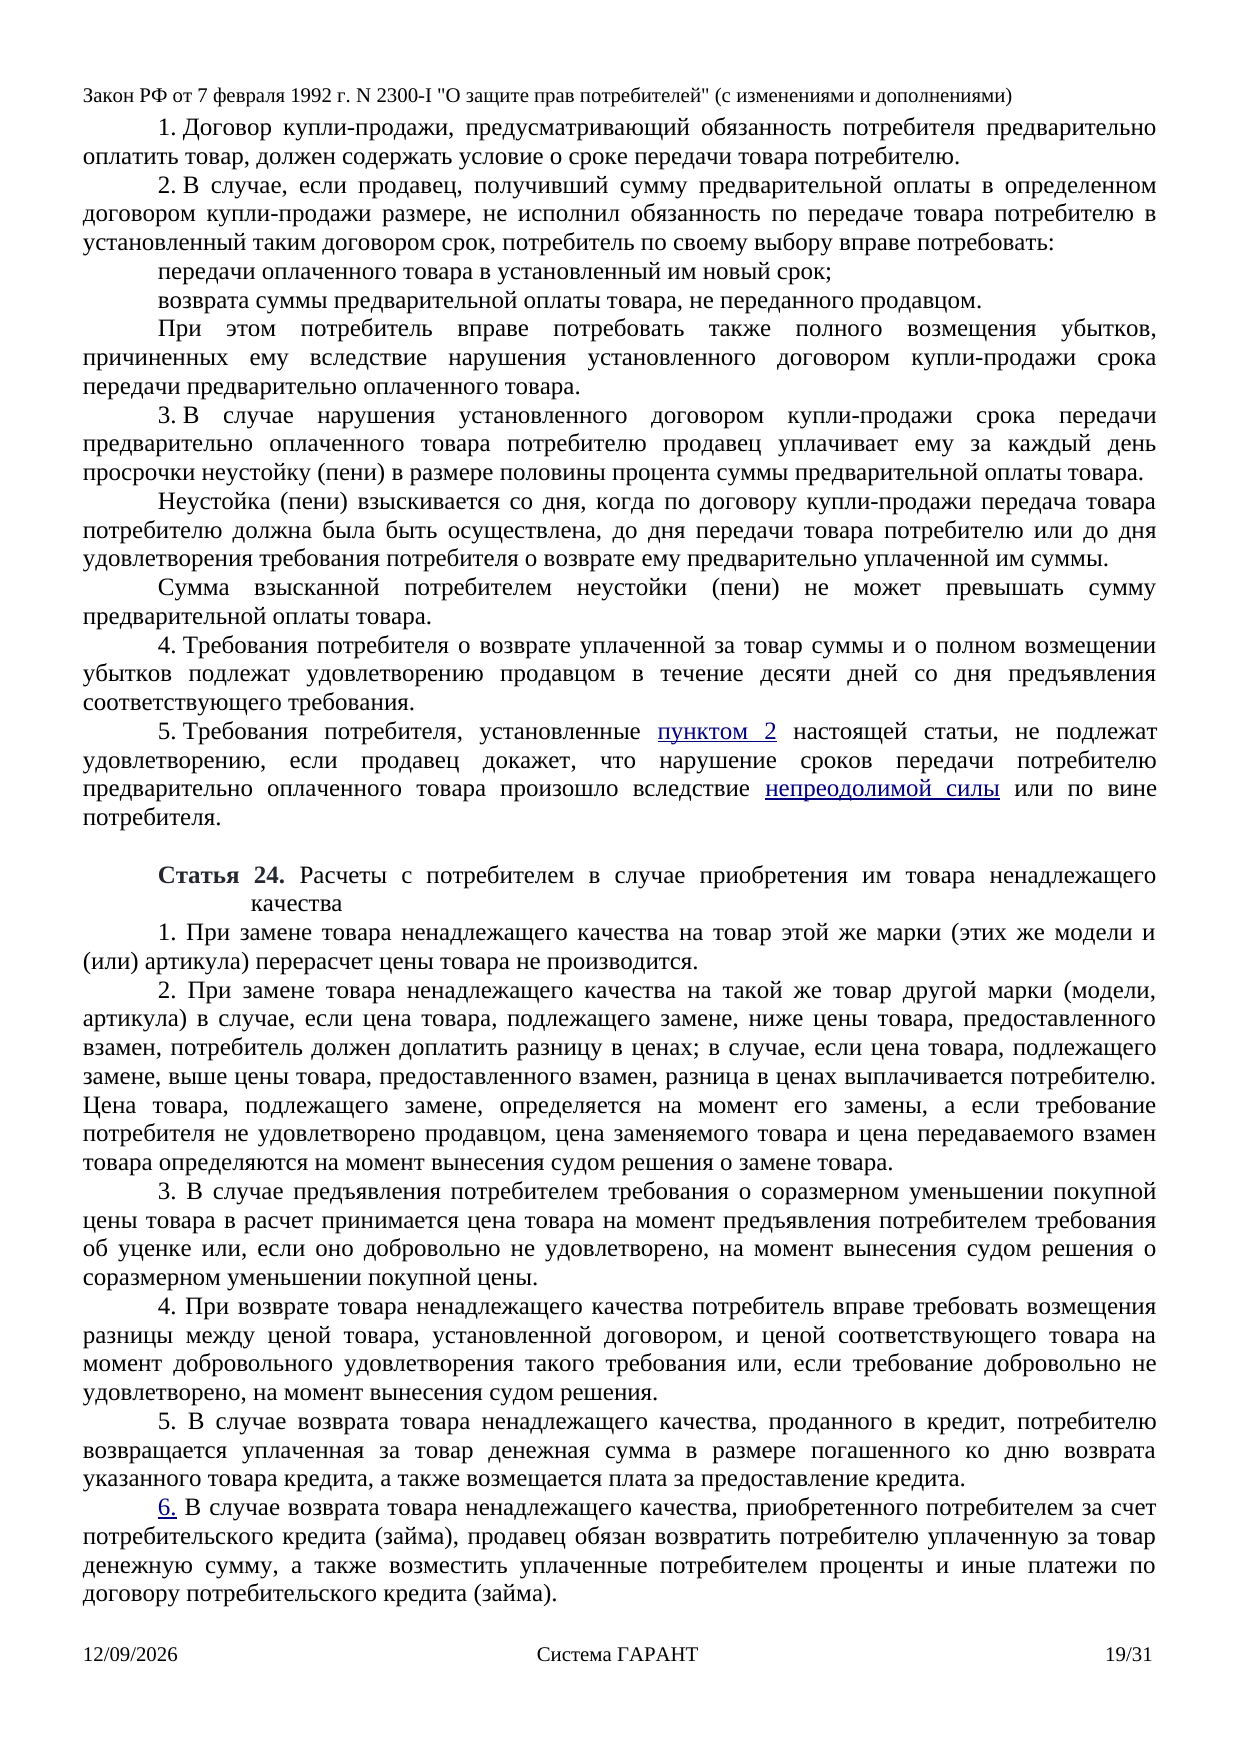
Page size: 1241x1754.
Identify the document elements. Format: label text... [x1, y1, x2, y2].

text передачи оплаченного товара в установленный им новый срок; [83, 256, 1157, 285]
text 5. В случае возврата товара ненадлежащего качества, проданного в кредит, потребителю возвращается уплаченная за товар денежная сумма в размере погашенного ко дню возврата указанного товара кредита, а также возмещается плата за предоставление кредита. [83, 1406, 1157, 1492]
text Сумма взысканной потребителем неустойки (пени) не может превышать сумму предварительной оплаты товара. [83, 572, 1157, 630]
text 5. Требования потребителя, установленные пунктом 2 настоящей статьи, не подлежат удовлетворению, если продавец докажет, что нарушение сроков передачи потребителю предварительно оплаченного товара произошло вследствие непреодолимой силы или по вине потребителя. [83, 716, 1157, 831]
text 1. При замене товара ненадлежащего качества на товар этой же марки (этих же модели и (или) артикула) перерасчет цены товара не производится. [83, 917, 1157, 975]
text 4. Требования потребителя о возврате уплаченной за товар суммы и о полном возмещении убытков подлежат удовлетворению продавцом в течение десяти дней со дня предъявления соответствующего требования. [83, 630, 1157, 716]
text 3. В случае нарушения установленного договором купли-продажи срока передачи предварительно оплаченного товара потребителю продавец уплачивает ему за каждый день просрочки неустойку (пени) в размере половины процента суммы предварительной оплаты товара. [83, 400, 1157, 486]
text При этом потребитель вправе потребовать также полного возмещения убытков, причиненных ему вследствие нарушения установленного договором купли-продажи срока передачи предварительно оплаченного товара. [83, 313, 1157, 400]
text 1. Договор купли-продажи, предусматривающий обязанность потребителя предварительно оплатить товар, должен содержать условие о сроке передачи товара потребителю. [83, 112, 1157, 170]
text Статья 24. Расчеты с потребителем в случае приобретения им товара ненадлежащего качества [158, 860, 1157, 917]
text 3. В случае предъявления потребителем требования о соразмерном уменьшении покупной цены товара в расчет принимается цена товара на момент предъявления потребителем требования об уценке или, если оно добровольно не удовлетворено, на момент вынесения судом решения о соразмерном уменьшении покупной цены. [83, 1176, 1157, 1291]
text Неустойка (пени) взыскивается со дня, когда по договору купли-продажи передача товара потребителю должна была быть осуществлена, до дня передачи товара потребителю или до дня удовлетворения требования потребителя о возврате ему предварительно уплаченной им суммы. [83, 486, 1157, 572]
text 2. В случае, если продавец, получивший сумму предварительной оплаты в определенном договором купли-продажи размере, не исполнил обязанность по передаче товара потребителю в установленный таким договором срок, потребитель по своему выбору вправе потребовать: [83, 170, 1157, 256]
text 2. При замене товара ненадлежащего качества на такой же товар другой марки (модели, артикула) в случае, если цена товара, подлежащего замене, ниже цены товара, предоставленного взамен, потребитель должен доплатить разницу в ценах; в случае, если цена товара, подлежащего замене, выше цены товара, предоставленного взамен, разница в ценах выплачивается потребителю. Цена товара, подлежащего замене, определяется на момент его замены, а если требование потребителя не удовлетворено продавцом, цена заменяемого товара и цена передаваемого взамен товара определяются на момент вынесения судом решения о замене товара. [83, 975, 1157, 1176]
text 6. В случае возврата товара ненадлежащего качества, приобретенного потребителем за счет потребительского кредита (займа), продавец обязан возвратить потребителю уплаченную за товар денежную сумму, а также возместить уплаченные потребителем проценты и иные платежи по договору потребительского кредита (займа). [83, 1492, 1157, 1607]
text возврата суммы предварительной оплаты товара, не переданного продавцом. [83, 285, 1157, 313]
text 4. При возврате товара ненадлежащего качества потребитель вправе требовать возмещения разницы между ценой товара, установленной договором, и ценой соответствующего товара на момент добровольного удовлетворения такого требования или, если требование добровольно не удовлетворено, на момент вынесения судом решения. [83, 1291, 1157, 1406]
